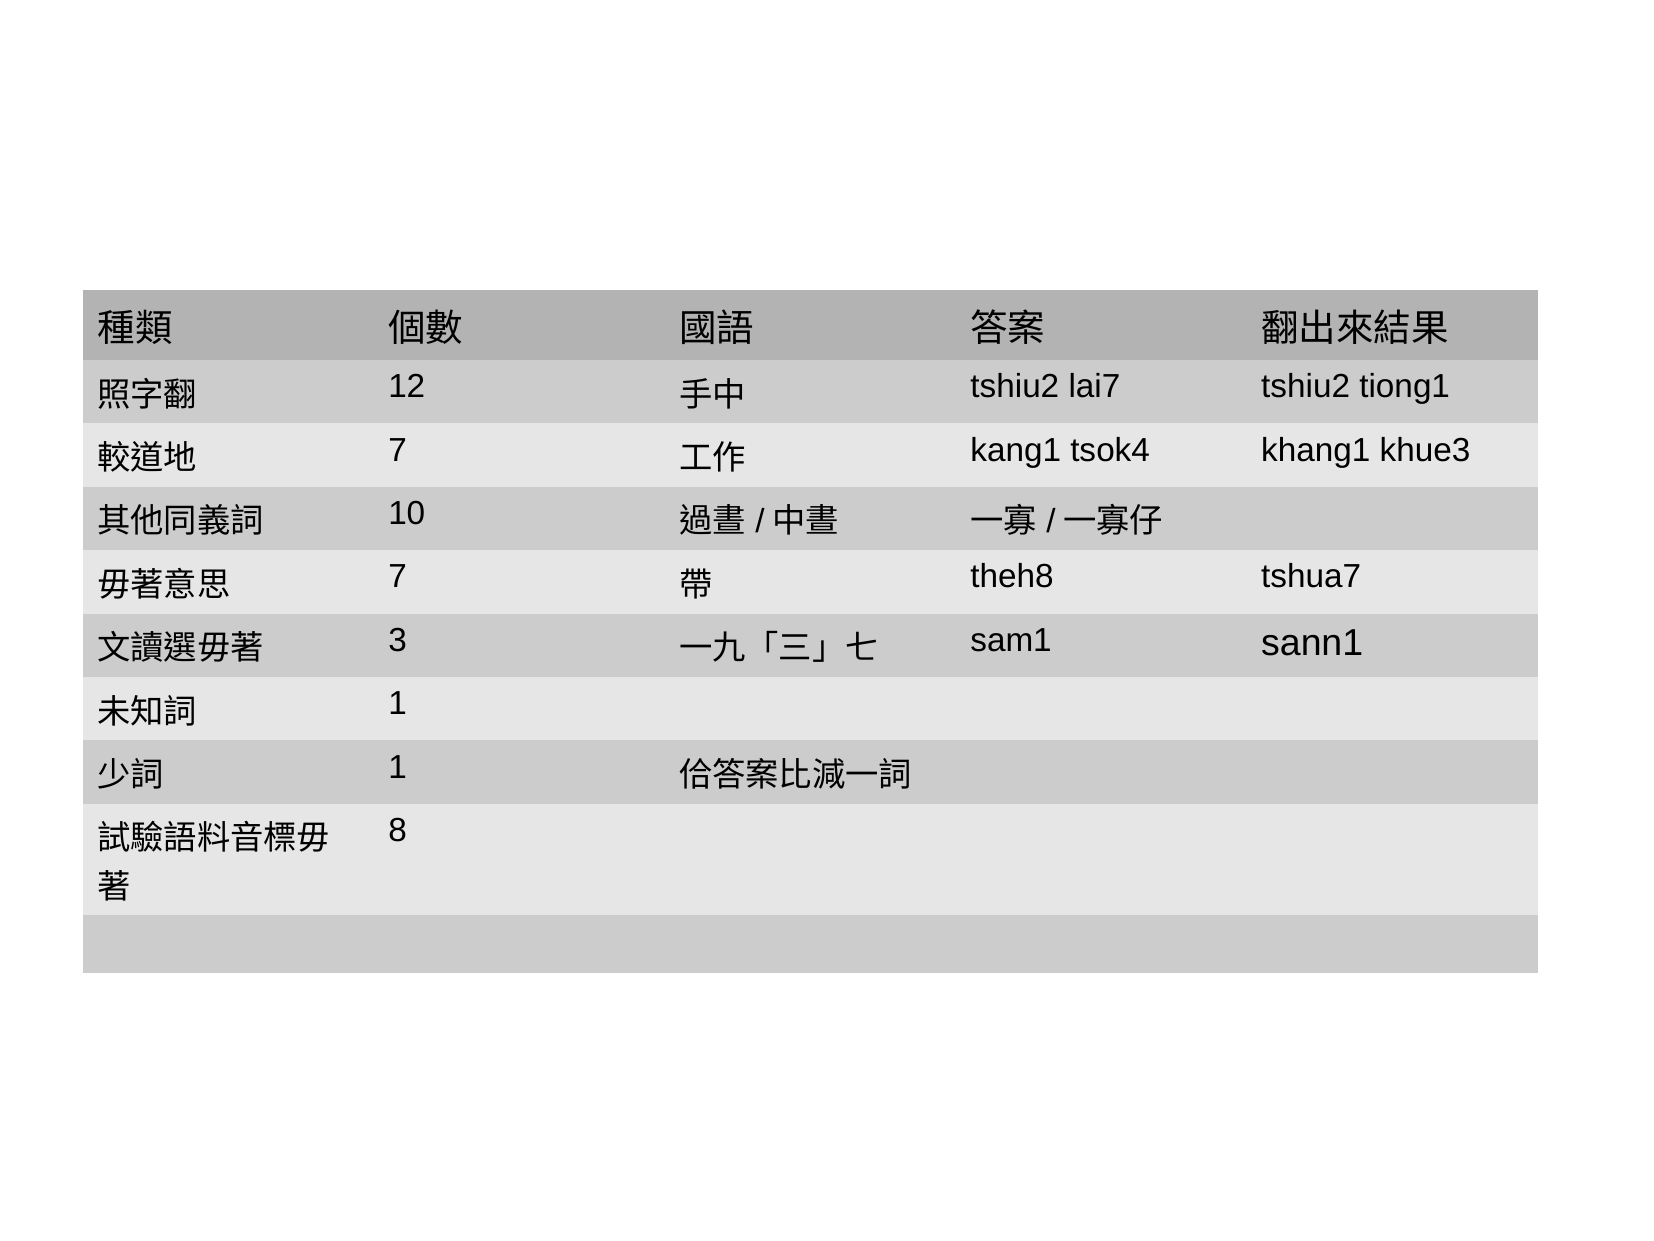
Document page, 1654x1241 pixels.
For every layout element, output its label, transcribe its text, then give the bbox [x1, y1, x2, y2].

table_cell [1247, 915, 1538, 973]
table_cell [1247, 804, 1538, 915]
table_cell 1 [374, 740, 665, 804]
table_cell 照字翻 [83, 360, 374, 423]
table_cell 佮答案比減一詞 [665, 740, 956, 804]
table_cell 少詞 [83, 740, 374, 804]
table_cell 一寡/一寡仔 [956, 487, 1247, 550]
table_cell 文讀選毋著 [83, 614, 374, 677]
table_cell 1 [374, 677, 665, 740]
table_cell tshiu2 tiong1 [1247, 360, 1538, 423]
table_cell 8 [374, 804, 665, 915]
table_header 國語 [665, 290, 956, 360]
table_header 翻出來結果 [1247, 290, 1538, 360]
table_cell 未知詞 [83, 677, 374, 740]
table_cell [665, 677, 956, 740]
table_cell sam1 [956, 614, 1247, 677]
table_cell 一九「三」七 [665, 614, 956, 677]
table_cell [665, 915, 956, 973]
table_cell tshiu2 lai7 [956, 360, 1247, 423]
table_cell [1247, 487, 1538, 550]
table_cell kang1 tsok4 [956, 423, 1247, 487]
table_cell [956, 915, 1247, 973]
table_header 答案 [956, 290, 1247, 360]
table_cell khang1 khue3 [1247, 423, 1538, 487]
table_cell tshua7 [1247, 550, 1538, 614]
table_cell theh8 [956, 550, 1247, 614]
table_cell [374, 915, 665, 973]
table_cell 工作 [665, 423, 956, 487]
table_header 個數 [374, 290, 665, 360]
table_cell 毋著意思 [83, 550, 374, 614]
table_cell [956, 740, 1247, 804]
table_cell 7 [374, 550, 665, 614]
table_cell 過晝/中晝 [665, 487, 956, 550]
table_cell sann1 [1247, 614, 1538, 677]
table_cell [1247, 677, 1538, 740]
table_cell 手中 [665, 360, 956, 423]
table_cell [1247, 740, 1538, 804]
table_cell 7 [374, 423, 665, 487]
table_cell [83, 915, 374, 973]
table_cell [956, 677, 1247, 740]
table_cell [665, 804, 956, 915]
table_cell 3 [374, 614, 665, 677]
table_cell 帶 [665, 550, 956, 614]
table_cell 10 [374, 487, 665, 550]
table_cell 較道地 [83, 423, 374, 487]
table_cell 12 [374, 360, 665, 423]
table_header 種類 [83, 290, 374, 360]
table_cell 試驗語料音標毋著 [83, 804, 374, 915]
table_cell 其他同義詞 [83, 487, 374, 550]
table_cell [956, 804, 1247, 915]
